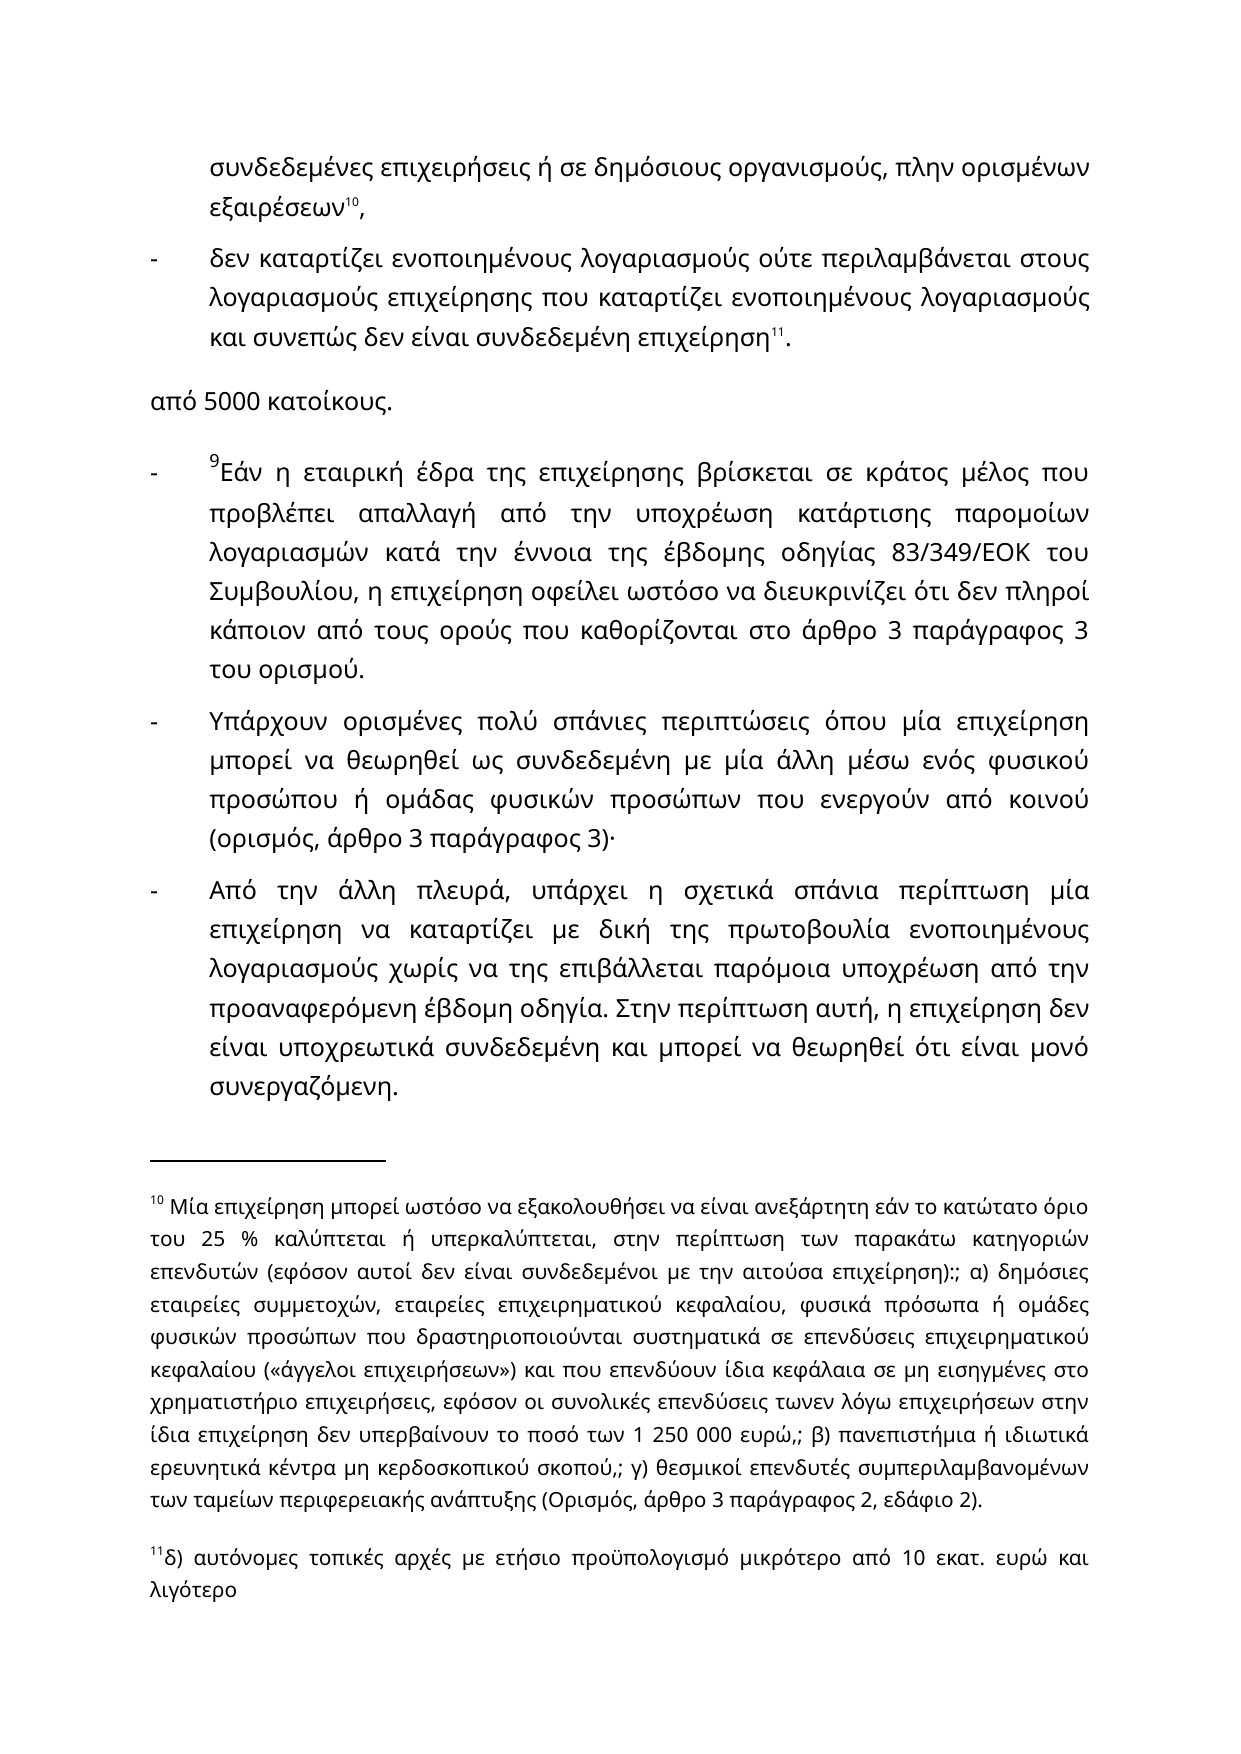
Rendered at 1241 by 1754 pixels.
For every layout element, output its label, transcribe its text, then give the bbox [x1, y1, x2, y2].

text δ) αυτόνομες τοπικές αρχές με ετήσιο προϋπολογισμό μικρότερο από 10 εκατ. ευρώ και λιγότερο [150, 1543, 1090, 1604]
list συνδεδεμένες επιχειρήσεις ή σε δημόσιους οργανισμούς, πλην ορισμένων εξαιρέσεων, [150, 150, 1090, 223]
text από 5000 κατοίκους. [150, 383, 1090, 417]
list - Από την άλλη πλευρά, υπάρχει η σχετικά σπάνια περίπτωση μία επιχείρηση να καταρτίζει με δική της πρωτοβουλία ενοποιημένους λογαριασμούς χωρίς να της επιβάλλεται παρόμοια υποχρέωση από την προαναφερόμενη έβδομη οδηγία. Στην περίπτωση αυτή, η επιχείρηση δεν είναι υποχρεωτικά συνδεδεμένη και μπορεί να θεωρηθεί ότι είναι μονό συνεργαζόμενη. [150, 873, 1090, 1103]
text Μία επιχείρηση μπορεί ωστόσο να εξακολουθήσει να είναι ανεξάρτητη εάν το κατώτατο όριο του 25 % καλύπτεται ή υπερκαλύπτεται, στην περίπτωση των παρακάτω κατηγοριών επενδυτών (εφόσον αυτοί δεν είναι συνδεδεμένοι με την αιτούσα επιχείρηση):; α) δημόσιες εταιρείες συμμετοχών, εταιρείες επιχειρηματικού κεφαλαίου, φυσικά πρόσωπα ή ομάδες φυσικών προσώπων που δραστηριοποιούνται συστηματικά σε επενδύσεις επιχειρηματικού κεφαλαίου («άγγελοι επιχειρήσεων») και που επενδύουν ίδια κεφάλαια σε μη εισηγμένες στο χρηματιστήριο επιχειρήσεις, εφόσον οι συνολικές επενδύσεις τωνεν λόγω επιχειρήσεων στην ίδια επιχείρηση δεν υπερβαίνουν το ποσό των 1 250 000 ευρώ,; β) πανεπιστήμια ή ιδιωτικά ερευνητικά κέντρα μη κερδοσκοπικού σκοπού,; γ) θεσμικοί επενδυτές συμπεριλαμβανομένων των ταμείων περιφερειακής ανάπτυξης (Ορισμός, άρθρο 3 παράγραφος 2, εδάφιο 2). [150, 1192, 1090, 1514]
list - 9Εάν η εταιρική έδρα της επιχείρησης βρίσκεται σε κράτος μέλος που προβλέπει απαλλαγή από την υποχρέωση κατάρτισης παρομοίων λογαριασμών κατά την έννοια της έβδομης οδηγίας 83/349/ΕΟΚ του Συμβουλίου, η επιχείρηση οφείλει ωστόσο να διευκρινίζει ότι δεν πληροί κάποιον από τους ορούς που καθορίζονται στο άρθρο 3 παράγραφος 3 του ορισμού. [150, 447, 1090, 686]
list - Υπάρχουν ορισμένες πολύ σπάνιες περιπτώσεις όπου μία επιχείρηση μπορεί να θεωρηθεί ως συνδεδεμένη με μία άλλη μέσω ενός φυσικού προσώπου ή ομάδας φυσικών προσώπων που ενεργούν από κοινού (ορισμός, άρθρο 3 παράγραφος 3)· [150, 703, 1090, 855]
list - δεν καταρτίζει ενοποιημένους λογαριασμούς ούτε περιλαμβάνεται στους λογαριασμούς επιχείρησης που καταρτίζει ενοποιημένους λογαριασμούς και συνεπώς δεν είναι συνδεδεμένη επιχείρηση. [150, 241, 1090, 353]
